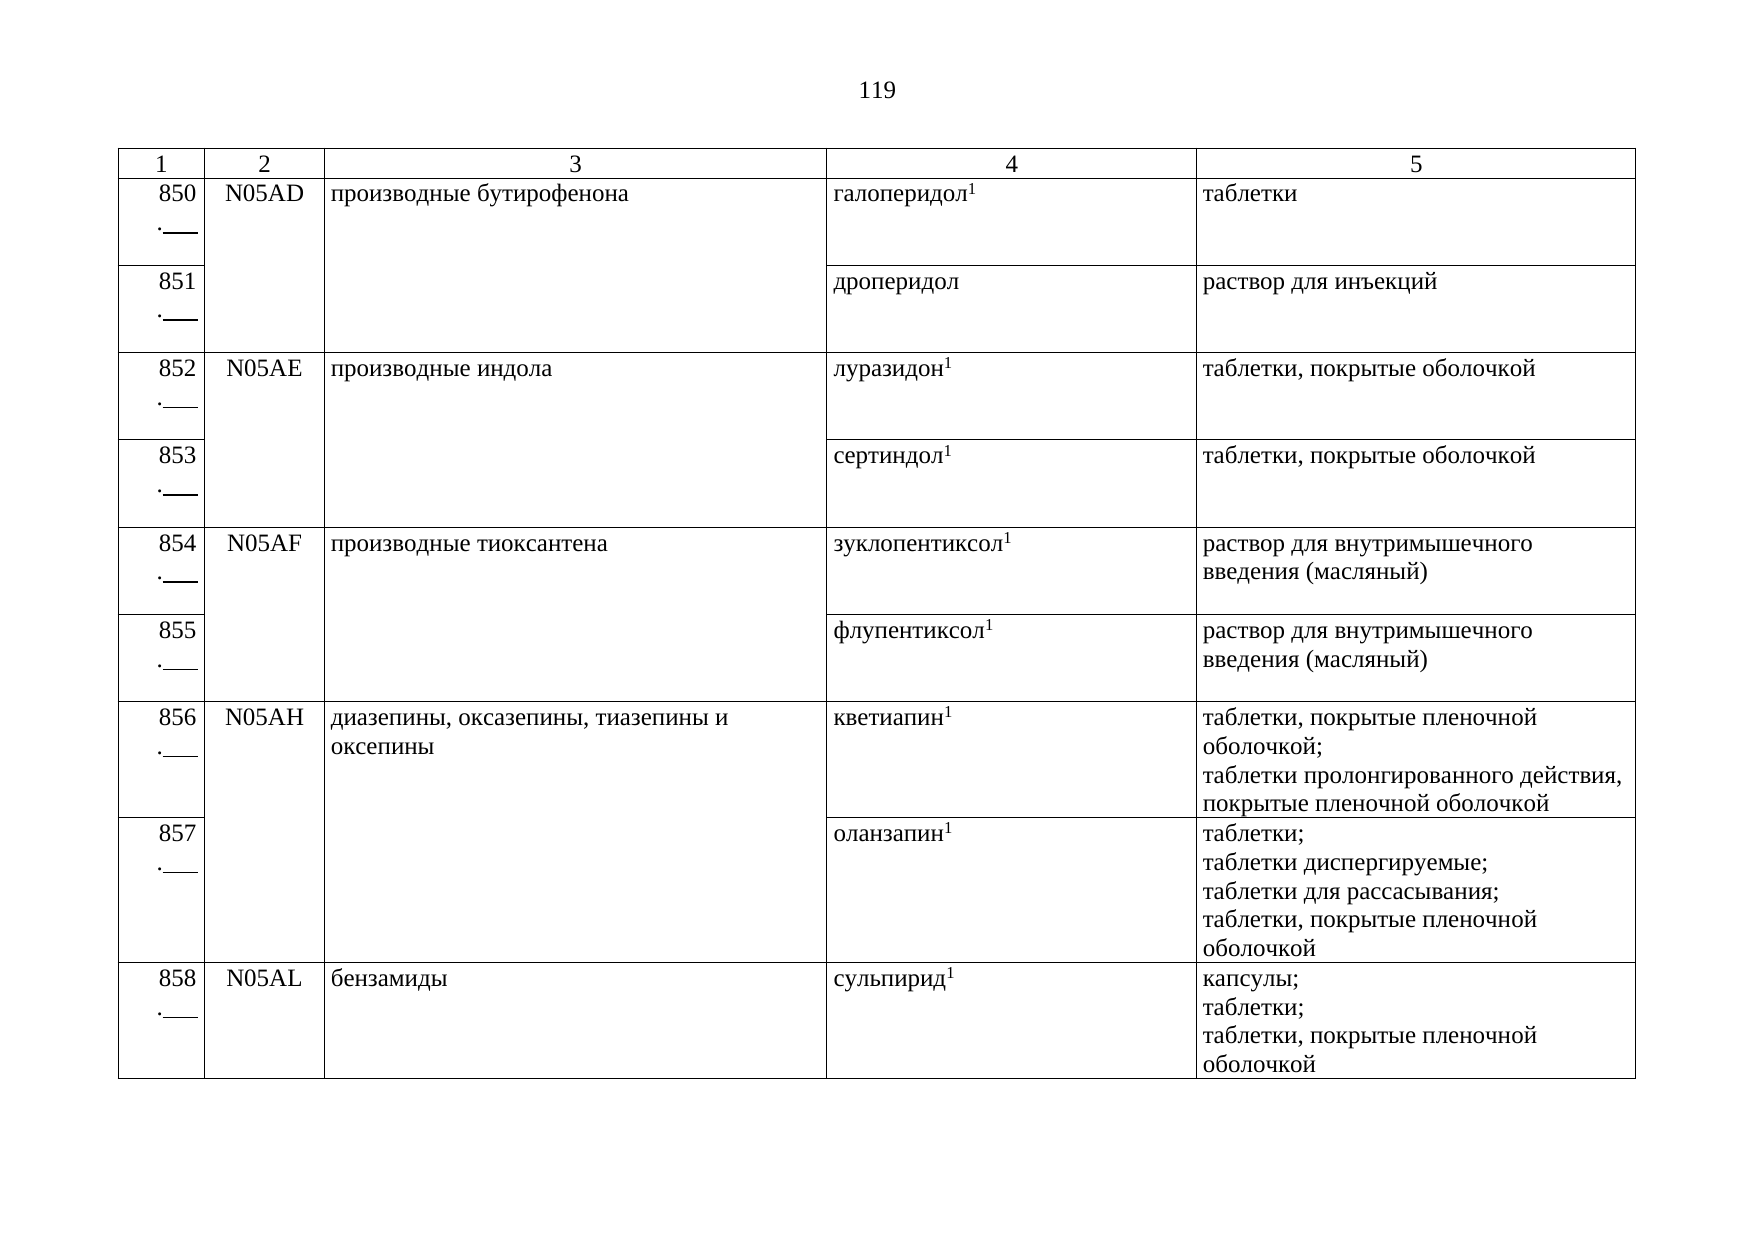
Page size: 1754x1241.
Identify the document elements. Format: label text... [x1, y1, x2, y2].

table_cell N05AF [205, 528, 324, 614]
table_cell диазепины, оксазепины, тиазепины и оксепины [325, 702, 826, 962]
table_header 4 [827, 149, 1196, 177]
table_cell оланзапин1 [827, 818, 1196, 962]
table_header 3 [325, 149, 826, 177]
table_cell производные тиоксантена [325, 528, 826, 614]
table_cell таблетки; таблетки диспергируемые; таблетки для рассасывания; таблетки, покрытые пленочной оболочкой [1197, 818, 1635, 962]
table_cell производные бутирофенона [325, 179, 826, 265]
table_cell зуклопентиксол1 [827, 528, 1196, 614]
table_cell раствор для внутримышечного введения (масляный) [1197, 528, 1635, 614]
table_cell [325, 614, 826, 701]
table_cell [119, 528, 204, 614]
table_cell луразидон1 [827, 353, 1196, 439]
table_cell N05AH [205, 702, 324, 962]
table_cell [205, 439, 324, 527]
table_cell [205, 265, 324, 352]
table_cell дроперидол [827, 266, 1196, 352]
table_cell [205, 614, 324, 701]
table_cell производные индола [325, 353, 826, 439]
table_cell таблетки, покрытые оболочкой [1197, 353, 1635, 439]
table_cell кветиапин1 [827, 702, 1196, 817]
table_cell таблетки, покрытые пленочной оболочкой; таблетки пролонгированного действия, покрытые пленочной оболочкой [1197, 702, 1635, 817]
table_cell [119, 266, 204, 352]
table_cell N05AE [205, 353, 324, 439]
table_header 5 [1197, 149, 1635, 177]
table_cell бензамиды [325, 963, 826, 1078]
table_cell раствор для внутримышечного введения (масляный) [1197, 615, 1635, 701]
table_cell капсулы; таблетки; таблетки, покрытые пленочной оболочкой [1197, 963, 1635, 1078]
table_cell сульпирид1 [827, 963, 1196, 1078]
table_cell [325, 265, 826, 352]
table_cell [325, 439, 826, 527]
table_cell галоперидол1 [827, 179, 1196, 265]
table_cell таблетки, покрытые оболочкой [1197, 440, 1635, 527]
table_cell [119, 702, 204, 817]
table_cell [119, 353, 204, 439]
table_header 1 [119, 149, 204, 177]
table_header 2 [205, 149, 324, 177]
table_cell [119, 963, 204, 1078]
table_cell флупентиксол1 [827, 615, 1196, 701]
table_cell N05AL [205, 963, 324, 1078]
table_cell [119, 179, 204, 265]
table_cell N05AD [205, 179, 324, 265]
table_cell раствор для инъекций [1197, 266, 1635, 352]
table_cell таблетки [1197, 179, 1635, 265]
table_cell сертиндол1 [827, 440, 1196, 527]
table_cell [119, 440, 204, 527]
table_cell [119, 818, 204, 962]
table_cell [119, 615, 204, 701]
